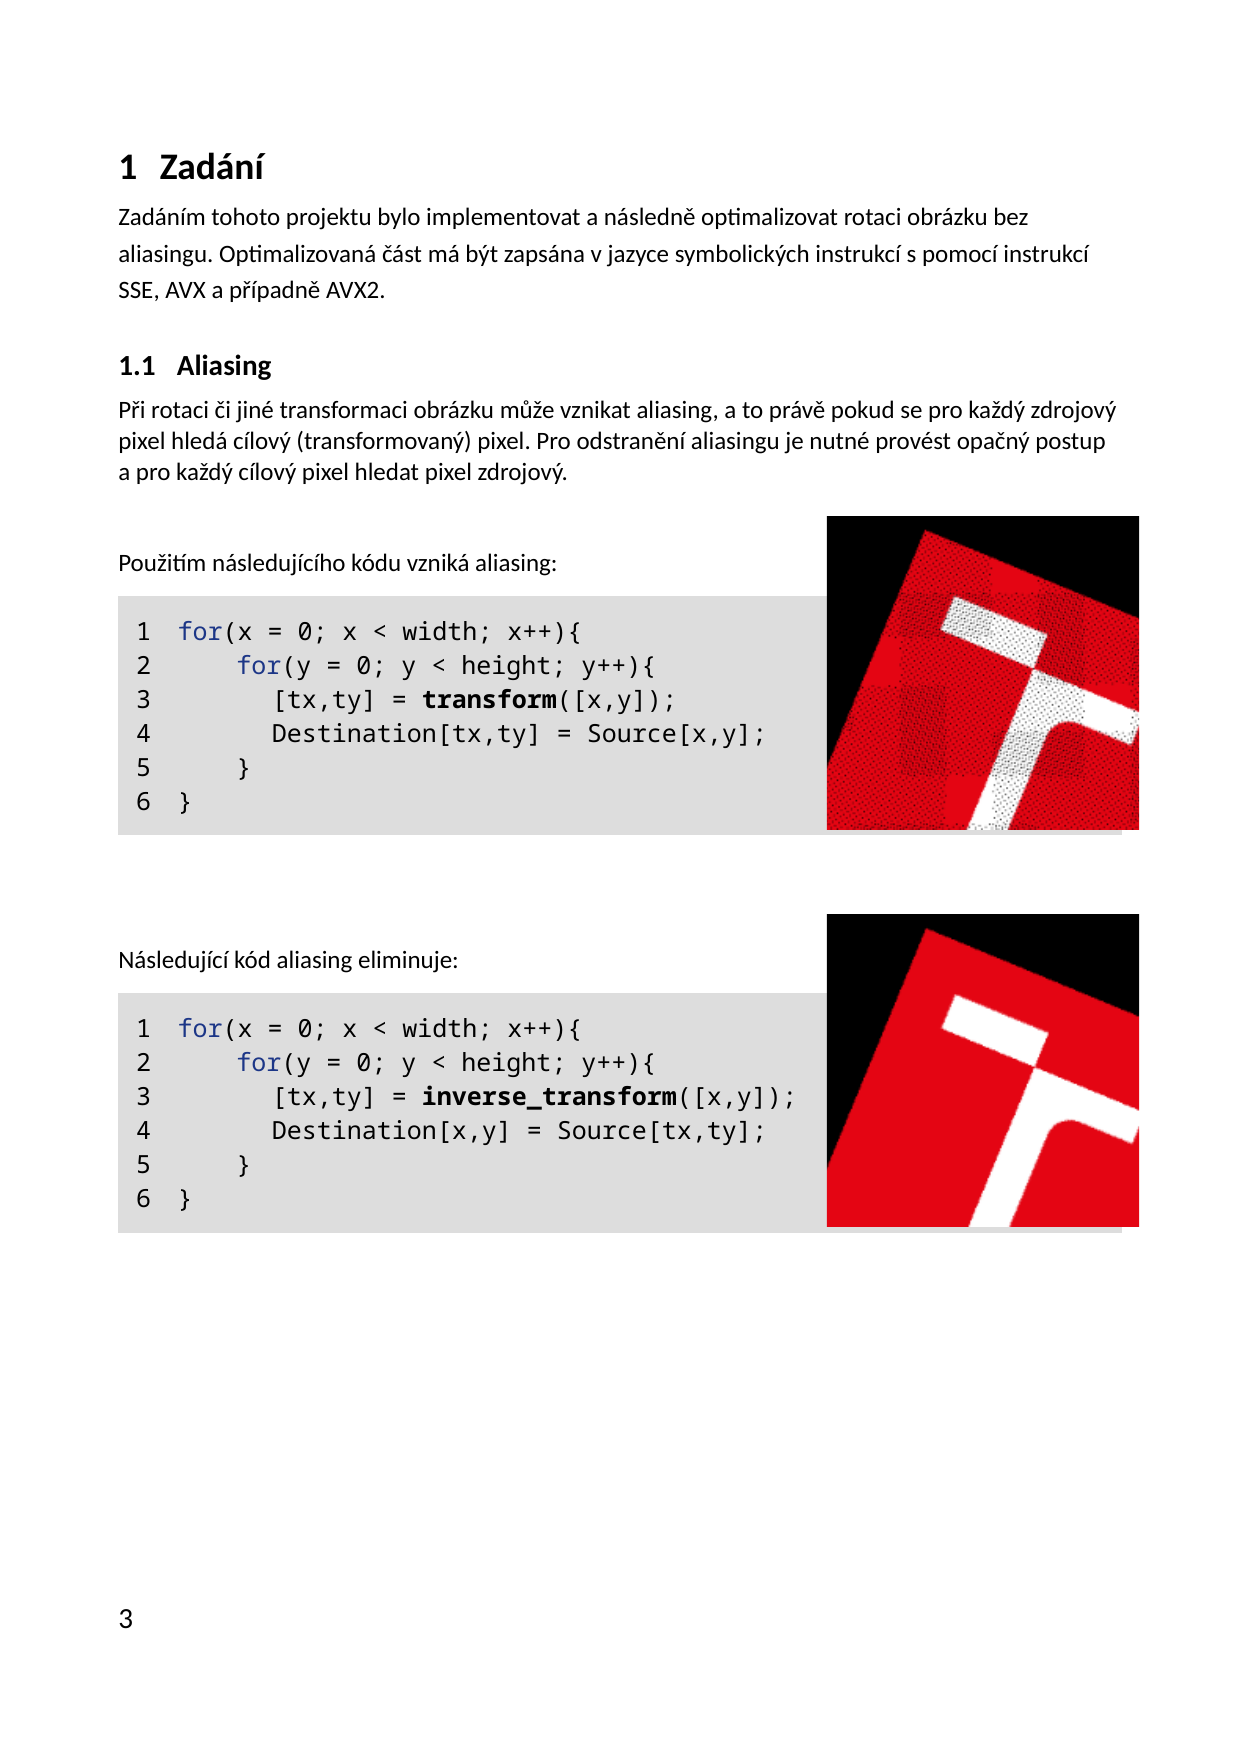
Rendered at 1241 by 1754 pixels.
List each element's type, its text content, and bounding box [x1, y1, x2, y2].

list Destination[x,y] = Source[tx,ty]; [118, 1113, 826, 1147]
picture [826, 516, 1140, 830]
list for(y = 0; y < height; y++){ [118, 647, 826, 681]
list for(y = 0; y < height; y++){ [118, 1044, 826, 1079]
text Při rotaci či jiné transformaci obrázku může vznikat aliasing, a to právě pokud se pro každý zdrojový pixel hledá cílový (transformovaný) pixel. Pro odstranění aliasingu je nutné provést opačný postup a pro každý cílový pixel hledat pixel zdrojový. [118, 395, 1122, 486]
list Destination[tx,ty] = Source[x,y]; [118, 715, 826, 749]
subtitle Aliasing [118, 347, 1122, 382]
list } [118, 1181, 1122, 1233]
picture [826, 914, 1140, 1227]
text Zadáním tohoto projektu bylo implementovat a následně optimalizovat rotaci obrázku bez aliasingu. Optimalizovaná část má být zapsána v jazyce symbolických instrukcí s pomocí instrukcí SSE, AVX a případně AVX2. [118, 201, 1122, 305]
list } [118, 749, 826, 783]
list } [118, 783, 1122, 835]
list for(x = 0; x < width; x++){ [118, 993, 826, 1044]
list [tx,ty] = transform([x,y]); [118, 681, 826, 715]
list for(x = 0; x < width; x++){ [118, 596, 826, 647]
list Zadání [118, 143, 1122, 189]
list } [118, 1147, 826, 1181]
text Použitím následujícího kódu vzniká aliasing: [118, 547, 826, 578]
list [tx,ty] = inverse_transform([x,y]); [118, 1079, 826, 1113]
text Následující kód aliasing eliminuje: [118, 944, 826, 975]
